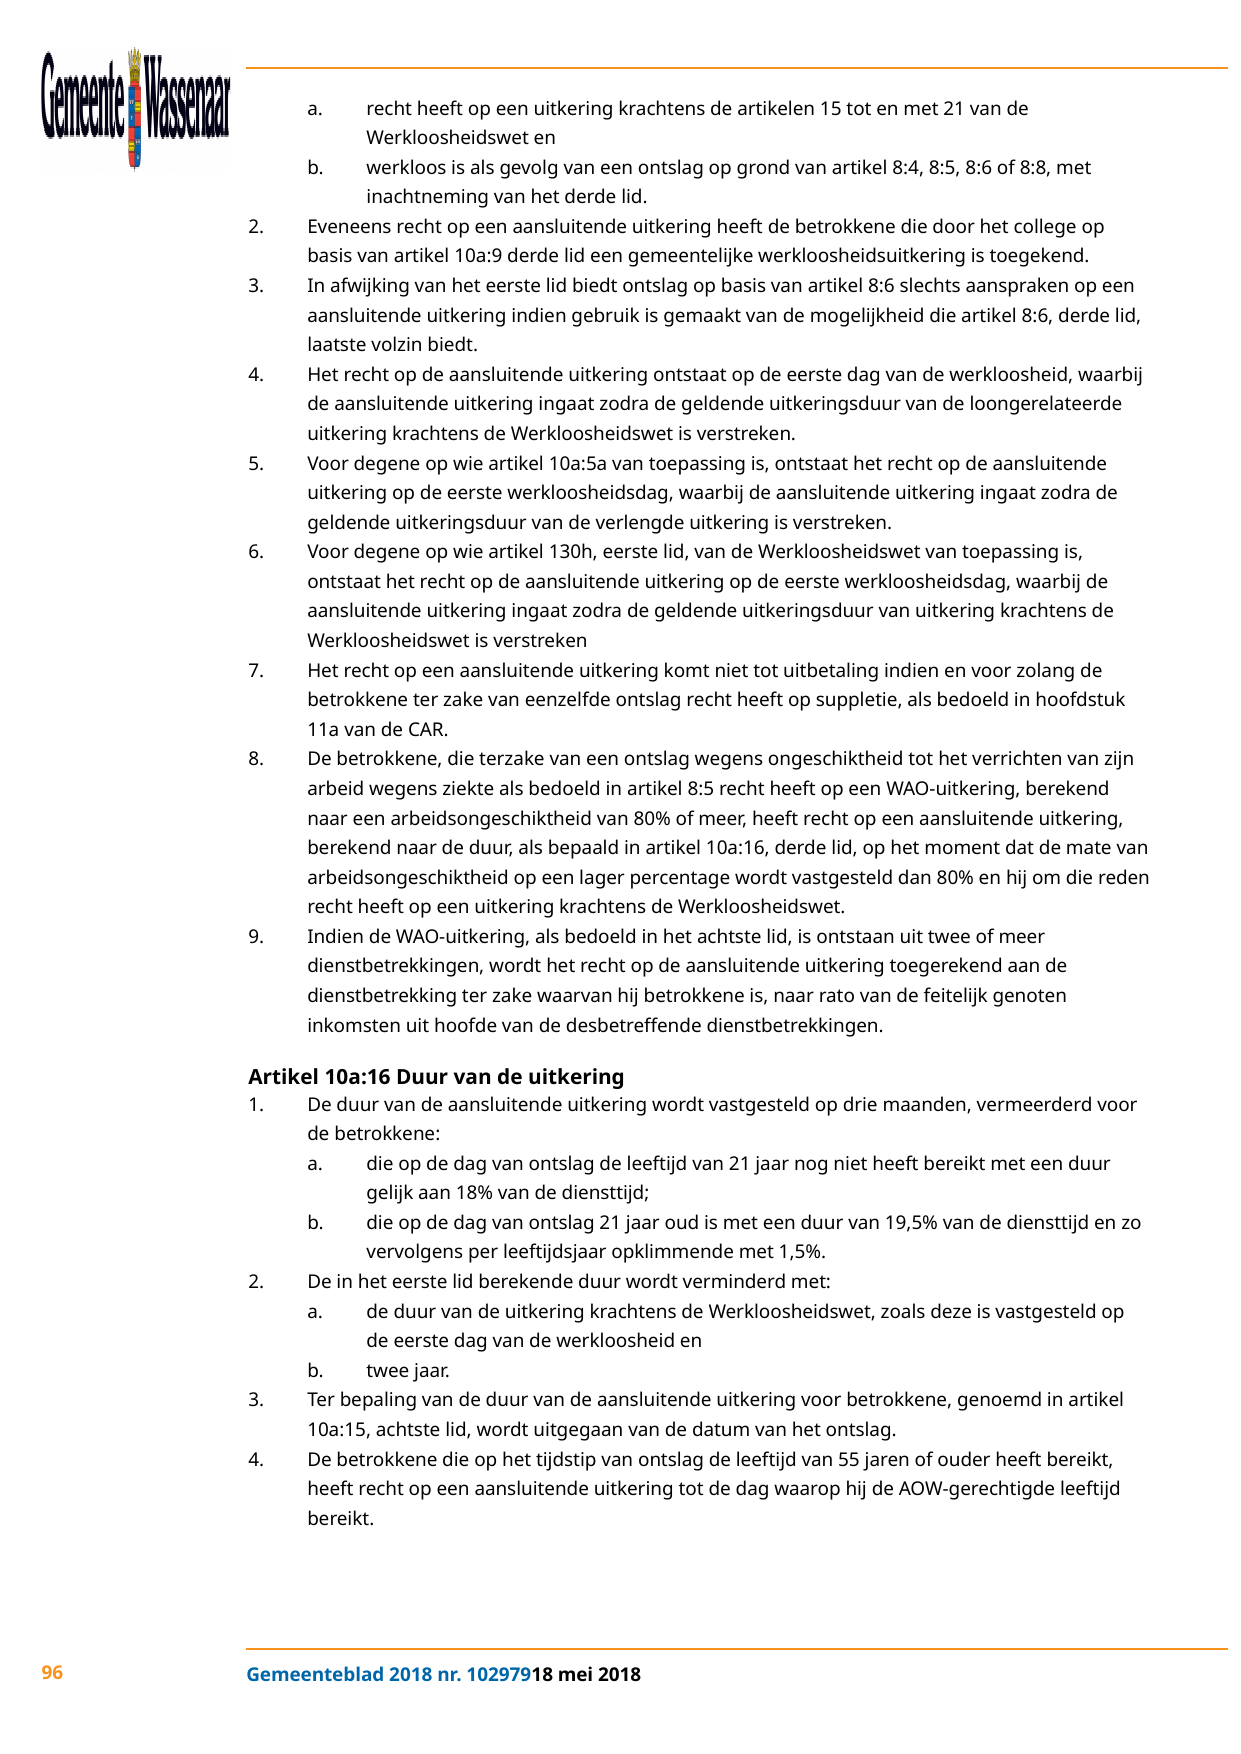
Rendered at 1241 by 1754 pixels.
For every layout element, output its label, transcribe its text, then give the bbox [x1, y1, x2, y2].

list Ter bepaling van de duur van de aansluitende uitkering voor betrokkene, genoemd in artikel 10a:15, achtste lid, wordt uitgegaan van de datum van het ontslag. [248, 1387, 1152, 1442]
list Eveneens recht op een aansluitende uitkering heeft de betrokkene die door het college op basis van artikel 10a:9 derde lid een gemeentelijke werkloosheidsuitkering is toegekend. [248, 213, 1152, 268]
list Indien de WAO-uitkering, als bedoeld in het achtste lid, is ontstaan uit twee of meer dienstbetrekkingen, wordt het recht op de aansluitende uitkering toegerekend aan de dienstbetrekking ter zake waarvan hij betrokkene is, naar rato van de feitelijk genoten inkomsten uit hoofde van de desbetreffende dienstbetrekkingen. [248, 923, 1152, 1038]
list twee jaar. [307, 1357, 1152, 1383]
list recht heeft op een uitkering krachtens de artikelen 15 tot en met 21 van de Werkloosheidswet en [307, 95, 1152, 150]
list De betrokkene die op het tijdstip van ontslag de leeftijd van 55 jaren of ouder heeft bereikt, heeft recht op een aansluitende uitkering tot de dag waarop hij de AOW-gerechtigde leeftijd bereikt. [248, 1446, 1152, 1531]
list werkloos is als gevolg van een ontslag op grond van artikel 8:4, 8:5, 8:6 of 8:8, met inachtneming van het derde lid. [307, 154, 1152, 209]
list De in het eerste lid berekende duur wordt verminderd met: [248, 1268, 1152, 1294]
list Het recht op een aansluitende uitkering komt niet tot uitbetaling indien en voor zolang de betrokkene ter zake van eenzelfde ontslag recht heeft op suppletie, als bedoeld in hoofdstuk 11a van de CAR. [248, 657, 1152, 742]
list die op de dag van ontslag de leeftijd van 21 jaar nog niet heeft bereikt met een duur gelijk aan 18% van de diensttijd; [307, 1150, 1152, 1205]
list die op de dag van ontslag 21 jaar oud is met een duur van 19,5% van de diensttijd en zo vervolgens per leeftijdsjaar opklimmende met 1,5%. [307, 1209, 1152, 1264]
list In afwijking van het eerste lid biedt ontslag op basis van artikel 8:6 slechts aanspraken op een aansluitende uitkering indien gebruik is gemaakt van de mogelijkheid die artikel 8:6, derde lid, laatste volzin biedt. [248, 272, 1152, 357]
list Voor degene op wie artikel 130h, eerste lid, van de Werkloosheidswet van toepassing is, ontstaat het recht op de aansluitende uitkering op de eerste werkloosheidsdag, waarbij de aansluitende uitkering ingaat zodra de geldende uitkeringsduur van uitkering krachtens de Werkloosheidswet is verstreken [248, 538, 1152, 653]
text Artikel 10a:16 Duur van de uitkering [248, 1062, 1152, 1091]
list De duur van de aansluitende uitkering wordt vastgesteld op drie maanden, vermeerderd voor de betrokkene: [248, 1091, 1152, 1146]
picture [41, 47, 231, 172]
list de duur van de uitkering krachtens de Werkloosheidswet, zoals deze is vastgesteld op de eerste dag van de werkloosheid en [307, 1298, 1152, 1353]
list Voor degene op wie artikel 10a:5a van toepassing is, ontstaat het recht op de aansluitende uitkering op de eerste werkloosheidsdag, waarbij de aansluitende uitkering ingaat zodra de geldende uitkeringsduur van de verlengde uitkering is verstreken. [248, 450, 1152, 535]
list De betrokkene, die terzake van een ontslag wegens ongeschiktheid tot het verrichten van zijn arbeid wegens ziekte als bedoeld in artikel 8:5 recht heeft op een WAO-uitkering, berekend naar een arbeidsongeschiktheid van 80% of meer, heeft recht op een aansluitende uitkering, berekend naar de duur, als bepaald in artikel 10a:16, derde lid, op het moment dat de mate van arbeidsongeschiktheid op een lager percentage wordt vastgesteld dan 80% en hij om die reden recht heeft op een uitkering krachtens de Werkloosheidswet. [248, 746, 1152, 919]
list Het recht op de aansluitende uitkering ontstaat op de eerste dag van de werkloosheid, waarbij de aansluitende uitkering ingaat zodra de geldende uitkeringsduur van de loongerelateerde uitkering krachtens de Werkloosheidswet is verstreken. [248, 361, 1152, 446]
